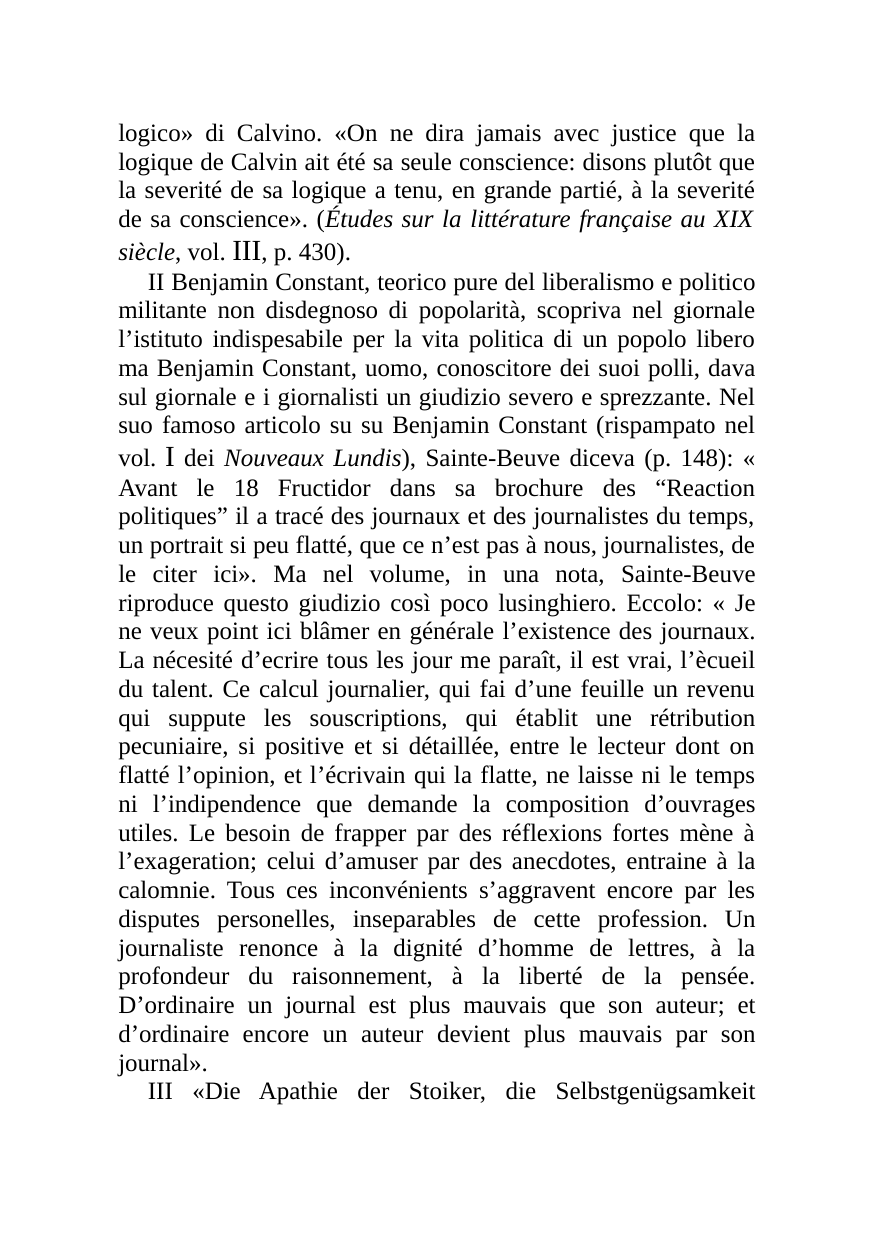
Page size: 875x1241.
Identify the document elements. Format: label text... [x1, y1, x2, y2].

text Benjamin Constant, teorico pure del liberalismo e politico militante non disdegnoso di popolarità, scopriva nel giornale l’istituto indispesabile per la vita politica di un popolo libero ma Benjamin Constant, uomo, conoscitore dei suoi polli, dava sul giornale e i giornalisti un giudizio severo e sprezzante. Nel suo famoso articolo su su Benjamin Constant (rispampato nel vol. I dei Nouveaux Lundis), Sainte-Beuve diceva (p. 148): « Avant le 18 Fructidor dans sa brochure des “Reaction politiques” il a tracé des journaux et des journalistes du temps, un portrait si peu flatté, que ce n’est pas à nous, journalistes, de le citer ici». Ma nel volume, in una nota, Sainte-Beuve riproduce questo giudizio così poco lusinghiero. Eccolo: « Je ne veux point ici blâmer en générale l’existence des journaux. La nécesité d’ecrire tous les jour me paraît, il est vrai, l’ècueil du talent. Ce calcul journalier, qui fai d’une feuille un revenu qui suppute les souscriptions, qui établit une rétribution pecuniaire, si positive et si détaillée, entre le lecteur dont on flatté l’opinion, et l’écrivain qui la flatte, ne laisse ni le temps ni l’indipendence que demande la composition d’ouvrages utiles. Le besoin de frapper par des réflexions fortes mène à l’exageration; celui d’amuser par des anecdotes, entraine à la calomnie. Tous ces inconvénients s’aggravent encore par les disputes personelles, inseparables de cette profession. Un journaliste renonce à la dignité d’homme de lettres, à la profondeur du raisonnement, à la liberté de la pensée. D’ordinaire un journal est plus mauvais que son auteur; et d’ordinaire encore un auteur devient plus mauvais par son journal». [118, 267, 756, 1076]
text «Die Apathie der Stoiker, die Selbstgenügsamkeit [118, 1076, 756, 1105]
text logico» di Calvino. «On ne dira jamais avec justice que la logique de Calvin ait été sa seule conscience: disons plutôt que la severité de sa logique a tenu, en grande partié, à la severité de sa conscience». (Études sur la littérature française au XIX siècle, vol. III, p. 430). [118, 118, 756, 267]
